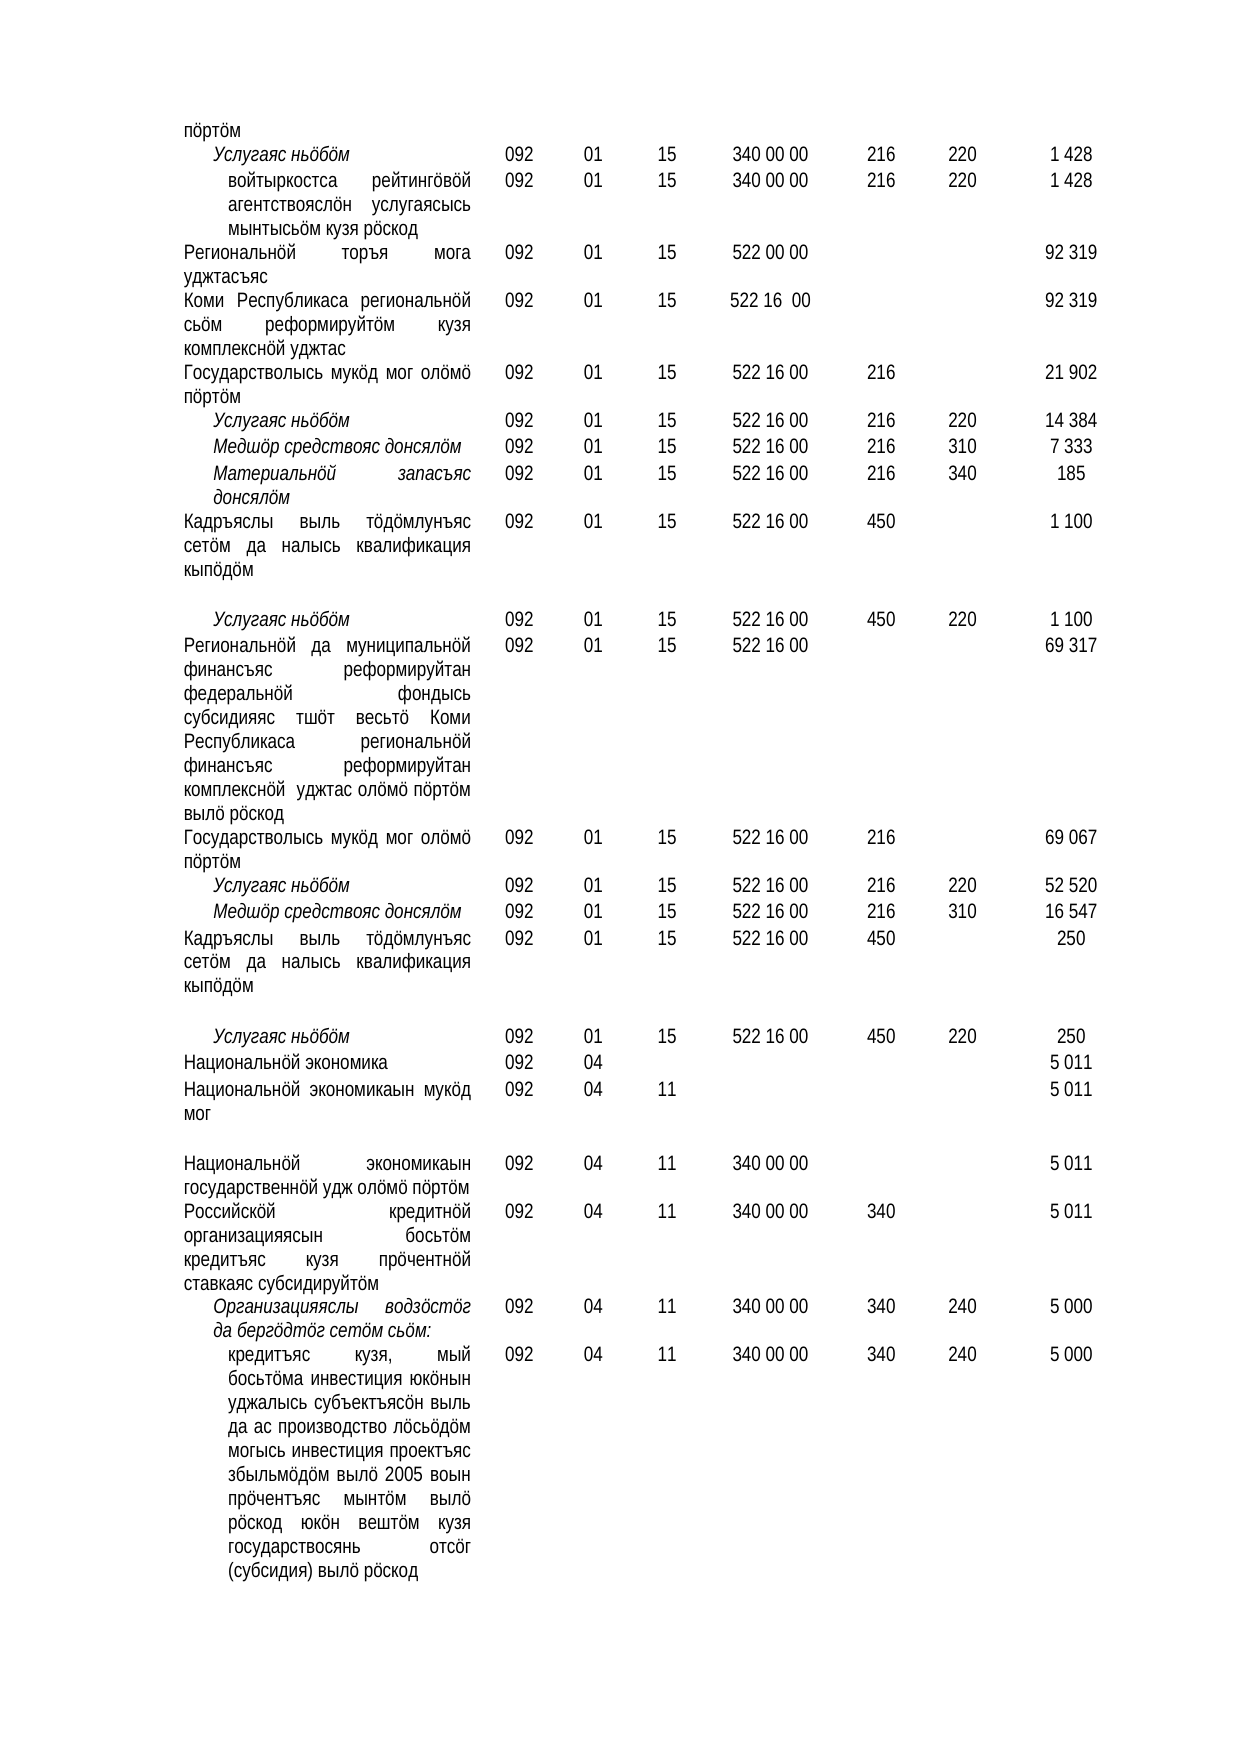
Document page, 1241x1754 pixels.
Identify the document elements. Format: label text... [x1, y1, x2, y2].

table_cell 092 [482, 633, 556, 825]
table_cell 5 000 [999, 1295, 1143, 1342]
table_cell 522 16 00 [704, 825, 837, 873]
table_cell 450 [837, 607, 925, 633]
table_cell 522 16 00 [704, 434, 837, 461]
table_cell 15 [630, 509, 704, 581]
table_cell 522 16 00 [704, 873, 837, 899]
table_cell 092 [482, 288, 556, 360]
table_cell 01 [556, 509, 630, 581]
table_cell Российскöй кредитнöй организацияясын босьтöм кредитъяс кузя прöчентнöй ставкаяс субсидируйтöм [172, 1199, 482, 1294]
table_cell 01 [556, 607, 630, 633]
table_cell 310 [925, 434, 999, 461]
table_cell 01 [556, 926, 630, 997]
table_cell 92 319 [999, 240, 1143, 288]
table_cell [1143, 1343, 1217, 1582]
table_cell [1143, 360, 1217, 408]
table_cell 1 428 [999, 142, 1143, 168]
table_cell 216 [837, 461, 925, 509]
table_cell 15 [630, 633, 704, 825]
table_cell пöртöм [172, 118, 482, 142]
table_cell 250 [999, 1024, 1143, 1050]
table_cell 04 [556, 1199, 630, 1294]
table_cell 21 902 [999, 360, 1143, 408]
table_cell [1143, 461, 1217, 509]
table_cell [837, 1076, 925, 1124]
table_cell 01 [556, 873, 630, 899]
table_cell 092 [482, 1024, 556, 1050]
table_cell Национальнöй экономикаын мукöд мог [172, 1076, 482, 1124]
table_cell 340 00 00 [704, 1295, 837, 1342]
table_cell 52 520 [999, 873, 1143, 899]
table_cell войтыркостса рейтингöвöй агентствояслöн услугаясысь мынтысьöм кузя рöскод [172, 169, 482, 240]
table_cell 250 [999, 926, 1143, 997]
table_cell 092 [482, 434, 556, 461]
table_cell Региональнöй торъя мога уджтасъяс [172, 240, 482, 288]
table_cell 11 [630, 1343, 704, 1582]
table_cell Медшöр средствояс донсялöм [172, 434, 482, 461]
table_cell [925, 998, 999, 1024]
table_cell 01 [556, 825, 630, 873]
table_cell [1143, 1151, 1217, 1199]
table_cell [837, 1151, 925, 1199]
table_cell [1143, 1076, 1217, 1124]
table_cell [482, 1124, 556, 1151]
table_cell [999, 581, 1143, 607]
table_cell 522 16 00 [704, 408, 837, 434]
table_cell 01 [556, 142, 630, 168]
table_cell 15 [630, 434, 704, 461]
table_cell 522 16 00 [704, 899, 837, 926]
table_cell Услугаяс ньöбöм [172, 1024, 482, 1050]
table_cell [837, 1050, 925, 1076]
table_cell [704, 1076, 837, 1124]
table_cell [999, 998, 1143, 1024]
table_cell 216 [837, 825, 925, 873]
table_cell 04 [556, 1050, 630, 1076]
table_cell [837, 581, 925, 607]
table_cell 340 00 00 [704, 1199, 837, 1294]
table_cell [630, 1124, 704, 1151]
table_cell [1143, 873, 1217, 899]
table_cell 522 16 00 [704, 288, 837, 360]
table_cell 216 [837, 360, 925, 408]
table_cell [925, 360, 999, 408]
table_cell 11 [630, 1076, 704, 1124]
table_cell Услугаяс ньöбöм [172, 873, 482, 899]
table_cell [1143, 1050, 1217, 1076]
table_cell 522 16 00 [704, 607, 837, 633]
table_cell Услугаяс ньöбöм [172, 408, 482, 434]
table_cell 340 [837, 1295, 925, 1342]
table_cell 522 16 00 [704, 1024, 837, 1050]
table_cell [837, 118, 925, 142]
table_cell 092 [482, 1151, 556, 1199]
table_cell [1143, 581, 1217, 607]
table_cell [630, 581, 704, 607]
table_cell 092 [482, 1076, 556, 1124]
table_cell 01 [556, 461, 630, 509]
table_cell 522 16 00 [704, 633, 837, 825]
table_cell 15 [630, 142, 704, 168]
table_cell [482, 998, 556, 1024]
table_cell 01 [556, 899, 630, 926]
table_cell 240 [925, 1295, 999, 1342]
table_cell Организацияяслы водзöстöг да бергöдтöг сетöм сьöм: [172, 1295, 482, 1342]
table_cell 092 [482, 461, 556, 509]
table_cell 69 317 [999, 633, 1143, 825]
table_cell 5 011 [999, 1050, 1143, 1076]
table_cell 7 333 [999, 434, 1143, 461]
table_cell 01 [556, 169, 630, 240]
table_cell 15 [630, 899, 704, 926]
table_cell Услугаяс ньöбöм [172, 607, 482, 633]
table_cell [1143, 288, 1217, 360]
table_cell 15 [630, 607, 704, 633]
table_cell 01 [556, 408, 630, 434]
table_cell 092 [482, 509, 556, 581]
table_cell [925, 926, 999, 997]
table_cell 15 [630, 825, 704, 873]
table_cell 092 [482, 926, 556, 997]
table_cell Государстволысь мукöд мог олöмö пöртöм [172, 825, 482, 873]
table_cell 1 428 [999, 169, 1143, 240]
table_cell 450 [837, 1024, 925, 1050]
table_cell 092 [482, 1199, 556, 1294]
table_cell Государстволысь мукöд мог олöмö пöртöм [172, 360, 482, 408]
table_cell 340 [837, 1343, 925, 1582]
table_cell 092 [482, 1295, 556, 1342]
table_cell 340 00 00 [704, 169, 837, 240]
table_cell [1143, 434, 1217, 461]
table_cell 240 [925, 1343, 999, 1582]
table_cell [837, 240, 925, 288]
table_cell 15 [630, 926, 704, 997]
table_cell 522 00 00 [704, 240, 837, 288]
table_cell 01 [556, 288, 630, 360]
table_cell 1 100 [999, 509, 1143, 581]
table_cell [925, 288, 999, 360]
table_cell 5 000 [999, 1343, 1143, 1582]
table_cell 216 [837, 142, 925, 168]
table_cell 220 [925, 169, 999, 240]
table_cell [704, 1124, 837, 1151]
table_cell 522 16 00 [704, 509, 837, 581]
table_cell [482, 118, 556, 142]
table_cell [1143, 926, 1217, 997]
table_cell 220 [925, 607, 999, 633]
table_cell [999, 118, 1143, 142]
table_cell [837, 998, 925, 1024]
table_cell 092 [482, 142, 556, 168]
table_cell 01 [556, 633, 630, 825]
table_cell 092 [482, 825, 556, 873]
table_cell [925, 633, 999, 825]
table_cell [999, 1124, 1143, 1151]
table_cell [925, 509, 999, 581]
table_cell 16 547 [999, 899, 1143, 926]
table_cell [482, 581, 556, 607]
table_cell 216 [837, 873, 925, 899]
table_cell 15 [630, 408, 704, 434]
table_cell 220 [925, 408, 999, 434]
table_cell [1143, 607, 1217, 633]
table_cell [556, 1124, 630, 1151]
table_cell 092 [482, 1050, 556, 1076]
table_cell [837, 633, 925, 825]
table_cell [1143, 408, 1217, 434]
table_cell 522 16 00 [704, 461, 837, 509]
table_cell [925, 581, 999, 607]
table_cell [1143, 998, 1217, 1024]
table_cell 15 [630, 360, 704, 408]
table_cell 216 [837, 434, 925, 461]
table_cell 04 [556, 1151, 630, 1199]
table_cell 340 [837, 1199, 925, 1294]
table_cell 01 [556, 240, 630, 288]
table_cell 69 067 [999, 825, 1143, 873]
table_cell 01 [556, 360, 630, 408]
table_cell 11 [630, 1199, 704, 1294]
table_cell [630, 998, 704, 1024]
table_cell 15 [630, 240, 704, 288]
table_cell Региональнöй да муниципальнöй финансъяс реформируйтан федеральнöй фондысь субсидияяс тшöт весьтö Коми Республикаса региональнöй финансъяс реформируйтан комплекснöй уджтас олöмö пöртöм вылö рöскод [172, 633, 482, 825]
table_cell Национальнöй экономика [172, 1050, 482, 1076]
table_cell [172, 581, 482, 607]
table_cell 340 [925, 461, 999, 509]
table_cell [837, 288, 925, 360]
table_cell 01 [556, 434, 630, 461]
table_cell 04 [556, 1076, 630, 1124]
table_cell 15 [630, 1024, 704, 1050]
table_cell Национальнöй экономикаын государственнöй удж олöмö пöртöм [172, 1151, 482, 1199]
table_cell [172, 998, 482, 1024]
table_cell 450 [837, 926, 925, 997]
table_cell 522 16 00 [704, 926, 837, 997]
table_cell [925, 1050, 999, 1076]
table_cell [925, 1076, 999, 1124]
table_cell 310 [925, 899, 999, 926]
table_cell Кадръяслы выль тöдöмлунъяс сетöм да налысь квалификация кыпöдöм [172, 926, 482, 997]
table_cell [925, 1199, 999, 1294]
table_cell [630, 118, 704, 142]
table_cell [1143, 633, 1217, 825]
table_cell 450 [837, 509, 925, 581]
table_cell 14 384 [999, 408, 1143, 434]
table_cell 5 011 [999, 1076, 1143, 1124]
table_cell [837, 1124, 925, 1151]
table_cell [1143, 1124, 1217, 1151]
table_cell Услугаяс ньöбöм [172, 142, 482, 168]
table_cell 15 [630, 461, 704, 509]
table_cell [556, 118, 630, 142]
table_cell 15 [630, 288, 704, 360]
table_cell 216 [837, 408, 925, 434]
table_cell 340 00 00 [704, 1343, 837, 1582]
table_cell 04 [556, 1295, 630, 1342]
table_cell 15 [630, 873, 704, 899]
table_cell 220 [925, 142, 999, 168]
table_cell 340 00 00 [704, 142, 837, 168]
table_cell [1143, 509, 1217, 581]
table_cell [925, 1151, 999, 1199]
table_cell 092 [482, 408, 556, 434]
table_cell 216 [837, 169, 925, 240]
table_cell 092 [482, 360, 556, 408]
table_cell [704, 581, 837, 607]
table_cell 092 [482, 899, 556, 926]
table_cell [925, 240, 999, 288]
table_cell [1143, 1024, 1217, 1050]
table_cell [1143, 1295, 1217, 1342]
table_cell 340 00 00 [704, 1151, 837, 1199]
table_cell 1 100 [999, 607, 1143, 633]
table_cell 220 [925, 873, 999, 899]
table_cell [630, 1050, 704, 1076]
table_cell [925, 118, 999, 142]
table_cell [925, 825, 999, 873]
table_cell Кадръяслы выль тöдöмлунъяс сетöм да налысь квалификация кыпöдöм [172, 509, 482, 581]
table_cell Медшöр средствояс донсялöм [172, 899, 482, 926]
table_cell 11 [630, 1151, 704, 1199]
table_cell [1143, 118, 1217, 142]
table_cell [172, 1124, 482, 1151]
table_cell [1143, 142, 1217, 168]
table_cell 092 [482, 240, 556, 288]
table_cell 092 [482, 169, 556, 240]
table_cell 216 [837, 899, 925, 926]
table_cell [704, 118, 837, 142]
table_cell [925, 1124, 999, 1151]
table_cell [1143, 1199, 1217, 1294]
table_cell 092 [482, 607, 556, 633]
table_cell [556, 998, 630, 1024]
table_cell 5 011 [999, 1199, 1143, 1294]
table_cell 220 [925, 1024, 999, 1050]
table_cell Материальнöй запасъяс донсялöм [172, 461, 482, 509]
table_cell [1143, 240, 1217, 288]
table_cell [1143, 825, 1217, 873]
table_cell 092 [482, 1343, 556, 1582]
table_cell [1143, 169, 1217, 240]
table_cell 092 [482, 873, 556, 899]
table_cell 92 319 [999, 288, 1143, 360]
table_cell [704, 1050, 837, 1076]
table_cell кредитъяс кузя, мый босьтöма инвестиция юкöнын уджалысь субъектъясöн выль да ас производство лöсьöдöм могысь инвестиция проектъяс збыльмöдöм вылö 2005 воын прöчентъяс мынтöм вылö рöскод юкöн вештöм кузя государствосянь отсöг (субсидия) вылö рöскод [172, 1343, 482, 1582]
table_cell 04 [556, 1343, 630, 1582]
table_cell 01 [556, 1024, 630, 1050]
table_cell [556, 581, 630, 607]
table_cell 185 [999, 461, 1143, 509]
table_cell [1143, 899, 1217, 926]
table_cell [704, 998, 837, 1024]
table_cell 522 16 00 [704, 360, 837, 408]
table_cell 5 011 [999, 1151, 1143, 1199]
table_cell 11 [630, 1295, 704, 1342]
table_cell Коми Республикаса региональнöй сьöм реформируйтöм кузя комплекснöй уджтас [172, 288, 482, 360]
table_cell 15 [630, 169, 704, 240]
